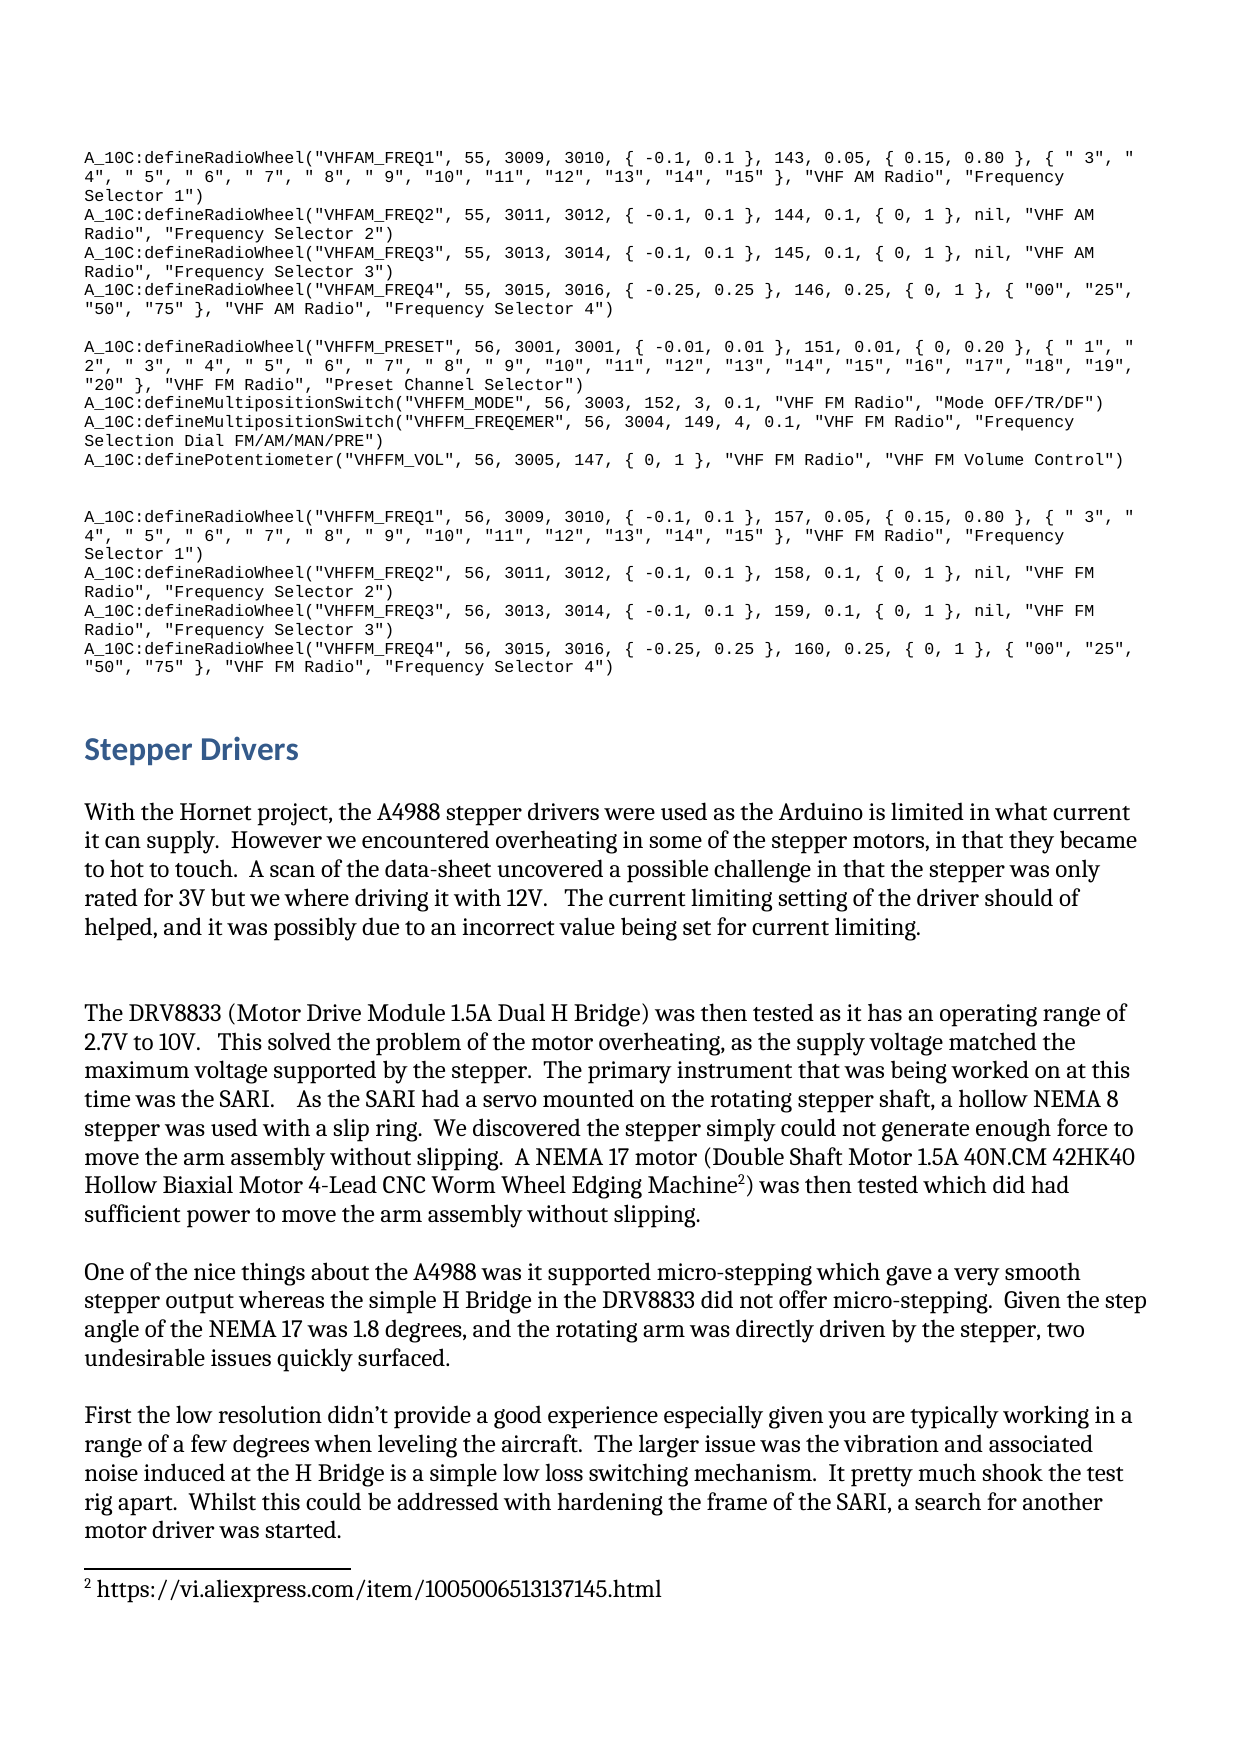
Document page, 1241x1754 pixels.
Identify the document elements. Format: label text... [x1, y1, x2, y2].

text https://vi.aliexpress.com/item/1005006513137145.html [84, 1575, 1148, 1604]
text A_10C:defineRadioWheel("VHFAM_FREQ4", 55, 3015, 3016, { -0.25, 0.25 }, 146, 0.25, { 0, 1 }, { "00", "25", "50", "75" }, "VHF AM Radio", "Frequency Selector 4") [84, 282, 1148, 320]
text A_10C:defineRadioWheel("VHFAM_FREQ3", 55, 3013, 3014, { -0.1, 0.1 }, 145, 0.1, { 0, 1 }, nil, "VHF AM Radio", "Frequency Selector 3") [84, 244, 1148, 282]
text The DRV8833 (Motor Drive Module 1.5A Dual H Bridge) was then tested as it has an operating range of 2.7V to 10V. This solved the problem of the motor overheating, as the supply voltage matched the maximum voltage supported by the stepper. The primary instrument that was being worked on at this time was the SARI. As the SARI had a servo mounted on the rotating stepper shaft, a hollow NEMA 8 stepper was used with a slip ring. We discovered the stepper simply could not generate enough force to move the arm assembly without slipping. A NEMA 17 motor (Double Shaft Motor 1.5A 40N.CM 42HK40 Hollow Biaxial Motor 4-Lead CNC Worm Wheel Edging Machine) was then tested which did had sufficient power to move the arm assembly without slipping. [84, 999, 1148, 1229]
text A_10C:defineMultipositionSwitch("VHFFM_FREQEMER", 56, 3004, 149, 4, 0.1, "VHF FM Radio", "Frequency Selection Dial FM/AM/MAN/PRE") [84, 414, 1148, 452]
text One of the nice things about the A4988 was it supported micro-stepping which gave a very smooth stepper output whereas the simple H Bridge in the DRV8833 did not offer micro-stepping. Given the step angle of the NEMA 17 was 1.8 degrees, and the rotating arm was directly driven by the stepper, two undesirable issues quickly surfaced. [84, 1257, 1148, 1372]
text A_10C:defineRadioWheel("VHFFM_FREQ4", 56, 3015, 3016, { -0.25, 0.25 }, 160, 0.25, { 0, 1 }, { "00", "25", "50", "75" }, "VHF FM Radio", "Frequency Selector 4") [84, 640, 1148, 678]
text A_10C:defineRadioWheel("VHFFM_FREQ3", 56, 3013, 3014, { -0.1, 0.1 }, 159, 0.1, { 0, 1 }, nil, "VHF FM Radio", "Frequency Selector 3") [84, 602, 1148, 640]
text A_10C:defineRadioWheel("VHFFM_FREQ1", 56, 3009, 3010, { -0.1, 0.1 }, 157, 0.05, { 0.15, 0.80 }, { " 3", " 4", " 5", " 6", " 7", " 8", " 9", "10", "11", "12", "13", "14", "15" }, "VHF FM Radio", "Frequency Selector 1") [84, 508, 1148, 565]
text A_10C:definePotentiometer("VHFFM_VOL", 56, 3005, 147, { 0, 1 }, "VHF FM Radio", "VHF FM Volume Control") [84, 452, 1148, 471]
subtitle Stepper Drivers [84, 728, 1148, 769]
text With the Hornet project, the A4988 stepper drivers were used as the Arduino is limited in what current it can supply. However we encountered overheating in some of the stepper motors, in that they became to hot to touch. A scan of the data-sheet uncovered a possible challenge in that the stepper was only rated for 3V but we where driving it with 12V. The current limiting setting of the driver should of helped, and it was possibly due to an incorrect value being set for current limiting. [84, 797, 1148, 941]
text A_10C:defineMultipositionSwitch("VHFFM_MODE", 56, 3003, 152, 3, 0.1, "VHF FM Radio", "Mode OFF/TR/DF") [84, 395, 1148, 414]
text A_10C:defineRadioWheel("VHFAM_FREQ2", 55, 3011, 3012, { -0.1, 0.1 }, 144, 0.1, { 0, 1 }, nil, "VHF AM Radio", "Frequency Selector 2") [84, 207, 1148, 244]
text First the low resolution didn’t provide a good experience especially given you are typically working in a range of a few degrees when leveling the aircraft. The larger issue was the vibration and associated noise induced at the H Bridge is a simple low loss switching mechanism. It pretty much shook the test rig apart. Whilst this could be addressed with hardening the frame of the SARI, a search for another motor driver was started. [84, 1401, 1148, 1545]
text A_10C:defineRadioWheel("VHFAM_FREQ1", 55, 3009, 3010, { -0.1, 0.1 }, 143, 0.05, { 0.15, 0.80 }, { " 3", " 4", " 5", " 6", " 7", " 8", " 9", "10", "11", "12", "13", "14", "15" }, "VHF AM Radio", "Frequency Selector 1") [84, 150, 1148, 207]
text A_10C:defineRadioWheel("VHFFM_FREQ2", 56, 3011, 3012, { -0.1, 0.1 }, 158, 0.1, { 0, 1 }, nil, "VHF FM Radio", "Frequency Selector 2") [84, 565, 1148, 602]
text A_10C:defineRadioWheel("VHFFM_PRESET", 56, 3001, 3001, { -0.01, 0.01 }, 151, 0.01, { 0, 0.20 }, { " 1", " 2", " 3", " 4", " 5", " 6", " 7", " 8", " 9", "10", "11", "12", "13", "14", "15", "16", "17", "18", "19", "20" }, "VHF FM Radio", "Preset Channel Selector") [84, 338, 1148, 395]
